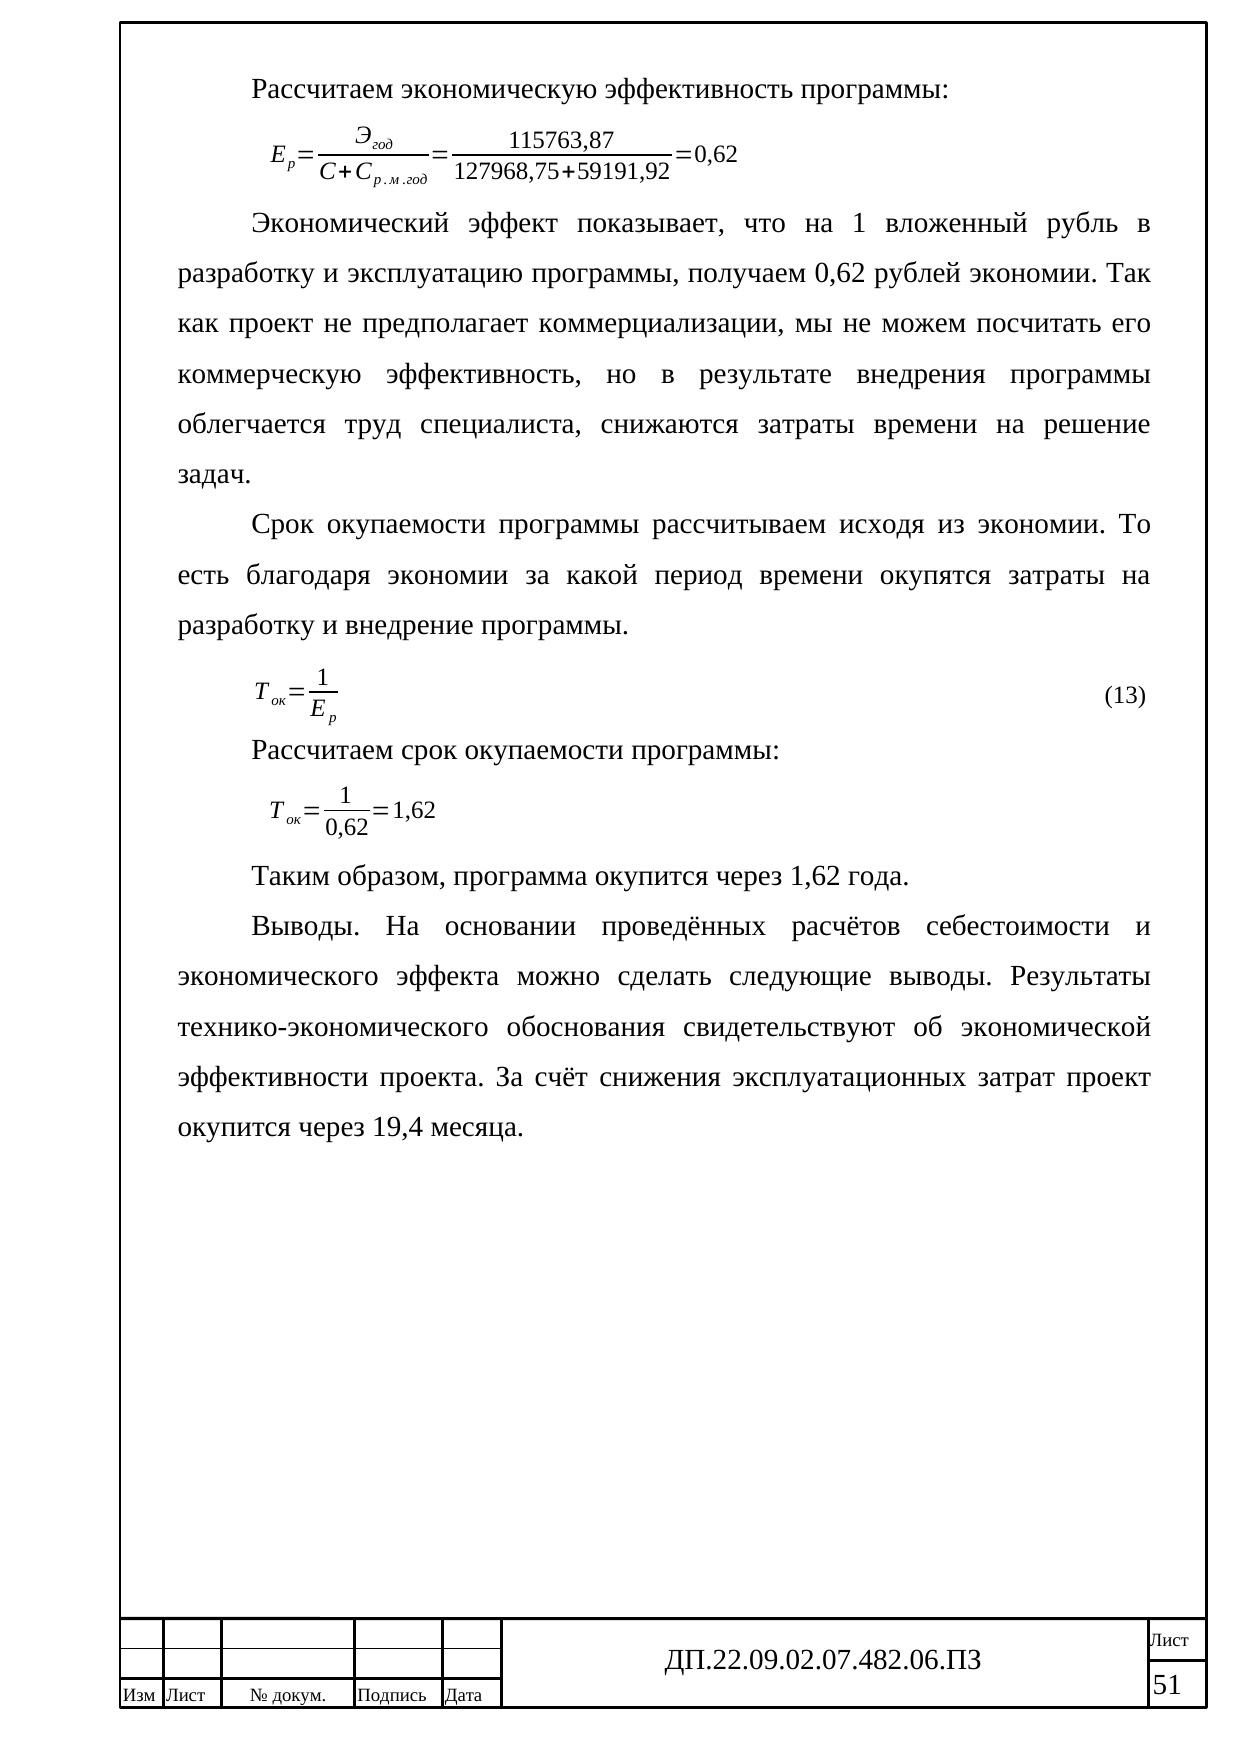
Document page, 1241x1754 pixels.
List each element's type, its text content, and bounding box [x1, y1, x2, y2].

text Срок окупаемости программы рассчитываем исходя из экономии. То есть благодаря экономии за какой период времени окупятся затраты на разработку и внедрение программы. [177, 507, 1152, 641]
text Выводы. На основании проведённых расчётов себестоимости и экономического эффекта можно сделать следующие выводы. Результаты технико-экономического обоснования свидетельствуют об экономической эффективности проекта. За счёт снижения эксплуатационных затрат проект окупится через 19,4 месяца. [177, 908, 1152, 1143]
text Таким образом, программа окупится через 1,62 года. [177, 858, 1152, 891]
text Экономический эффект показывает, что на 1 вложенный рубль в разработку и эксплуатацию программы, получаем 0,62 рублей экономии. Так как проект не предполагает коммерциализации, мы не можем посчитать его коммерческую эффективность, но в результате внедрения программы облегчается труд специалиста, снижаются затраты времени на решение задач. [177, 205, 1152, 490]
table_header (13) [1043, 658, 1152, 732]
text Рассчитаем экономическую эффективность программы: [177, 71, 1152, 105]
text Рассчитаем срок окупаемости программы: [177, 732, 1152, 765]
table_header [177, 658, 1043, 732]
